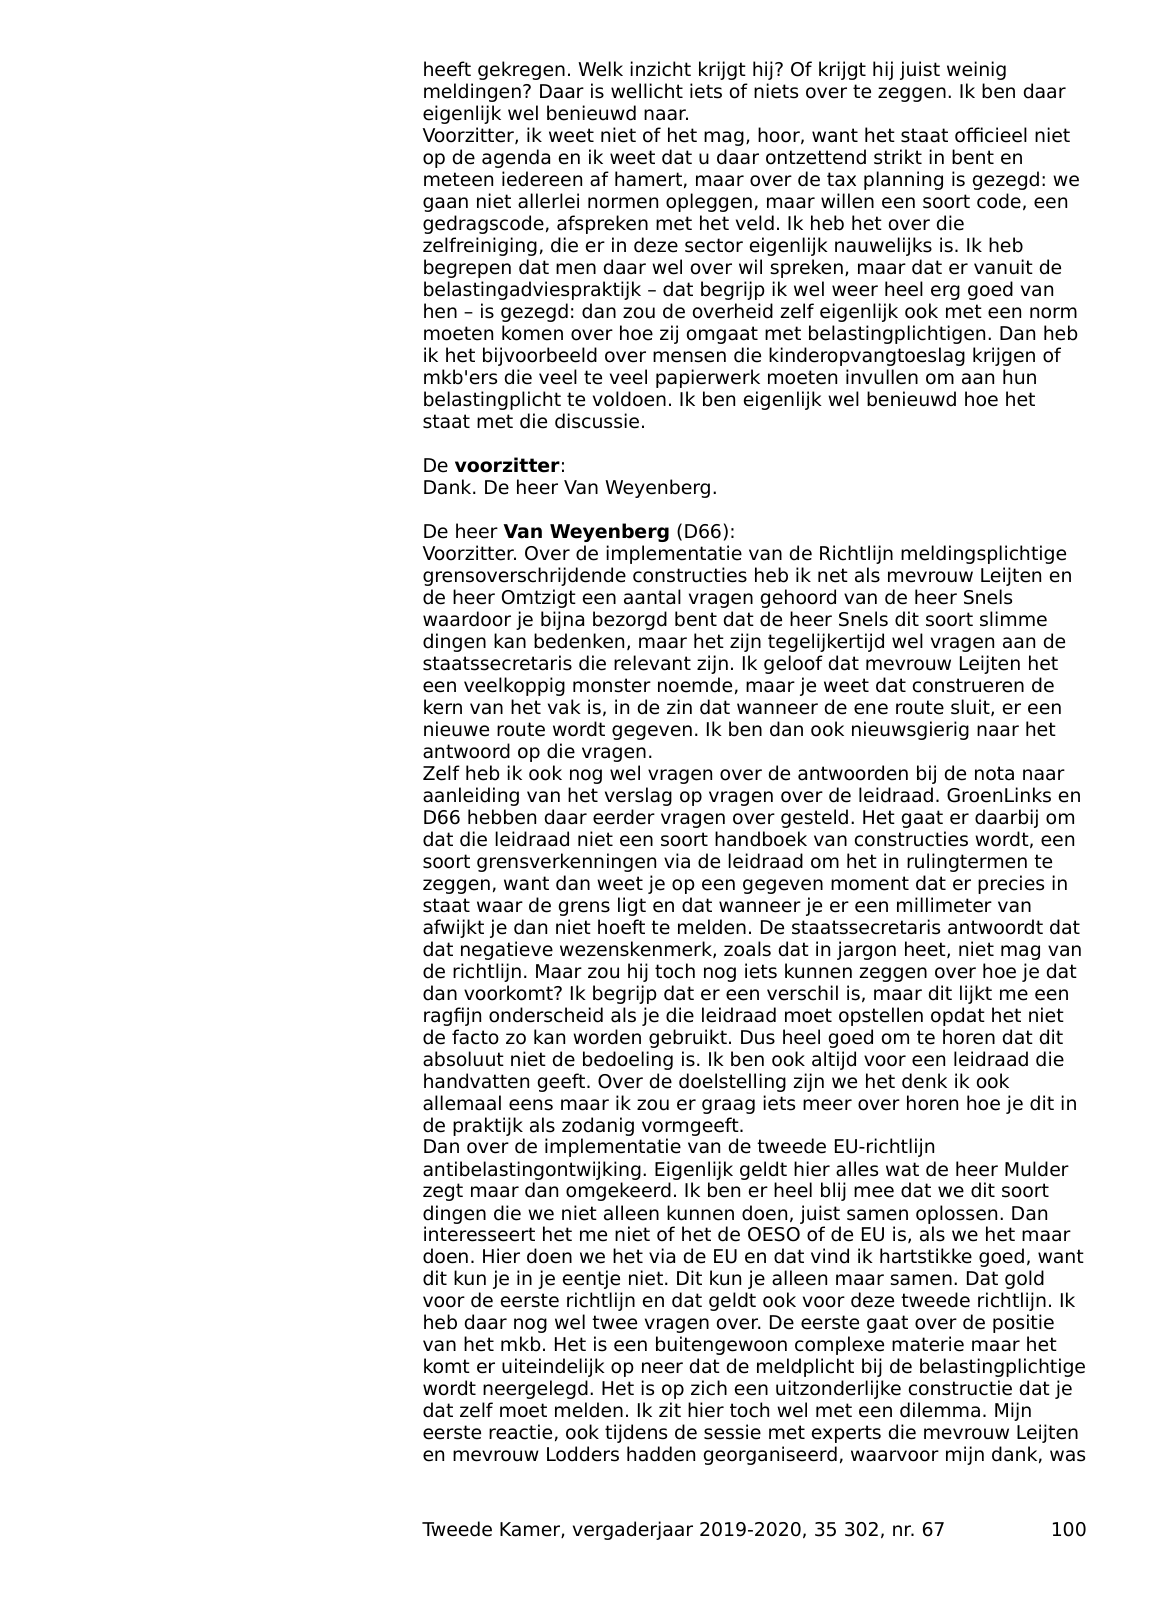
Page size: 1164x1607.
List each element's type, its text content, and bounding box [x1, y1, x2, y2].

text heeft gekregen. Welk inzicht krijgt hij? Of krijgt hij juist weinig meldingen? Daar is wellicht iets of niets over te zeggen. Ik ben daar eigenlijk wel benieuwd naar. [422, 59, 1087, 125]
text Dan over de implementatie van de tweede EU-richtlijn antibelastingontwijking. Eigenlijk geldt hier alles wat de heer Mulder zegt maar dan omgekeerd. Ik ben er heel blij mee dat we dit soort dingen die we niet alleen kunnen doen, juist samen oplossen. Dan interesseert het me niet of het de OESO of de EU is, als we het maar doen. Hier doen we het via de EU en dat vind ik hartstikke goed, want dit kun je in je eentje niet. Dit kun je alleen maar samen. Dat gold voor de eerste richtlijn en dat geldt ook voor deze tweede richtlijn. Ik heb daar nog wel twee vragen over. De eerste gaat over de positie van het mkb. Het is een buitengewoon complexe materie maar het komt er uiteindelijk op neer dat de meldplicht bij de belastingplichtige wordt neergelegd. Het is op zich een uitzonderlijke constructie dat je dat zelf moet melden. Ik zit hier toch wel met een dilemma. Mijn eerste reactie, ook tijdens de sessie met experts die mevrouw Leijten en mevrouw Lodders hadden georganiseerd, waarvoor mijn dank, was [422, 1136, 1087, 1466]
text De heer Van Weyenberg (D66): [422, 521, 1087, 543]
text Zelf heb ik ook nog wel vragen over de antwoorden bij de nota naar aanleiding van het verslag op vragen over de leidraad. GroenLinks en D66 hebben daar eerder vragen over gesteld. Het gaat er daarbij om dat die leidraad niet een soort handboek van constructies wordt, een soort grensverkenningen via de leidraad om het in rulingtermen te zeggen, want dan weet je op een gegeven moment dat er precies in staat waar de grens ligt en dat wanneer je er een millimeter van afwijkt je dan niet hoeft te melden. De staatssecretaris antwoordt dat dat negatieve wezenskenmerk, zoals dat in jargon heet, niet mag van de richtlijn. Maar zou hij toch nog iets kunnen zeggen over hoe je dat dan voorkomt? Ik begrijp dat er een verschil is, maar dit lijkt me een ragfijn onderscheid als je die leidraad moet opstellen opdat het niet de facto zo kan worden gebruikt. Dus heel goed om te horen dat dit absoluut niet de bedoeling is. Ik ben ook altijd voor een leidraad die handvatten geeft. Over de doelstelling zijn we het denk ik ook allemaal eens maar ik zou er graag iets meer over horen hoe je dit in de praktijk als zodanig vormgeeft. [422, 763, 1087, 1136]
text Dank. De heer Van Weyenberg. [422, 477, 1087, 499]
text De voorzitter: [422, 455, 1087, 477]
text Voorzitter, ik weet niet of het mag, hoor, want het staat officieel niet op de agenda en ik weet dat u daar ontzettend strikt in bent en meteen iedereen af hamert, maar over de tax planning is gezegd: we gaan niet allerlei normen opleggen, maar willen een soort code, een gedragscode, afspreken met het veld. Ik heb het over die zelfreiniging, die er in deze sector eigenlijk nauwelijks is. Ik heb begrepen dat men daar wel over wil spreken, maar dat er vanuit de belastingadviespraktijk – dat begrijp ik wel weer heel erg goed van hen – is gezegd: dan zou de overheid zelf eigenlijk ook met een norm moeten komen over hoe zij omgaat met belastingplichtigen. Dan heb ik het bijvoorbeeld over mensen die kinderopvangtoeslag krijgen of mkb'ers die veel te veel papierwerk moeten invullen om aan hun belastingplicht te voldoen. Ik ben eigenlijk wel benieuwd hoe het staat met die discussie. [422, 125, 1087, 433]
text Voorzitter. Over de implementatie van de Richtlijn meldingsplichtige grensoverschrijdende constructies heb ik net als mevrouw Leijten en de heer Omtzigt een aantal vragen gehoord van de heer Snels waardoor je bijna bezorgd bent dat de heer Snels dit soort slimme dingen kan bedenken, maar het zijn tegelijkertijd wel vragen aan de staatssecretaris die relevant zijn. Ik geloof dat mevrouw Leijten het een veelkoppig monster noemde, maar je weet dat construeren de kern van het vak is, in de zin dat wanneer de ene route sluit, er een nieuwe route wordt gegeven. Ik ben dan ook nieuwsgierig naar het antwoord op die vragen. [422, 543, 1087, 763]
